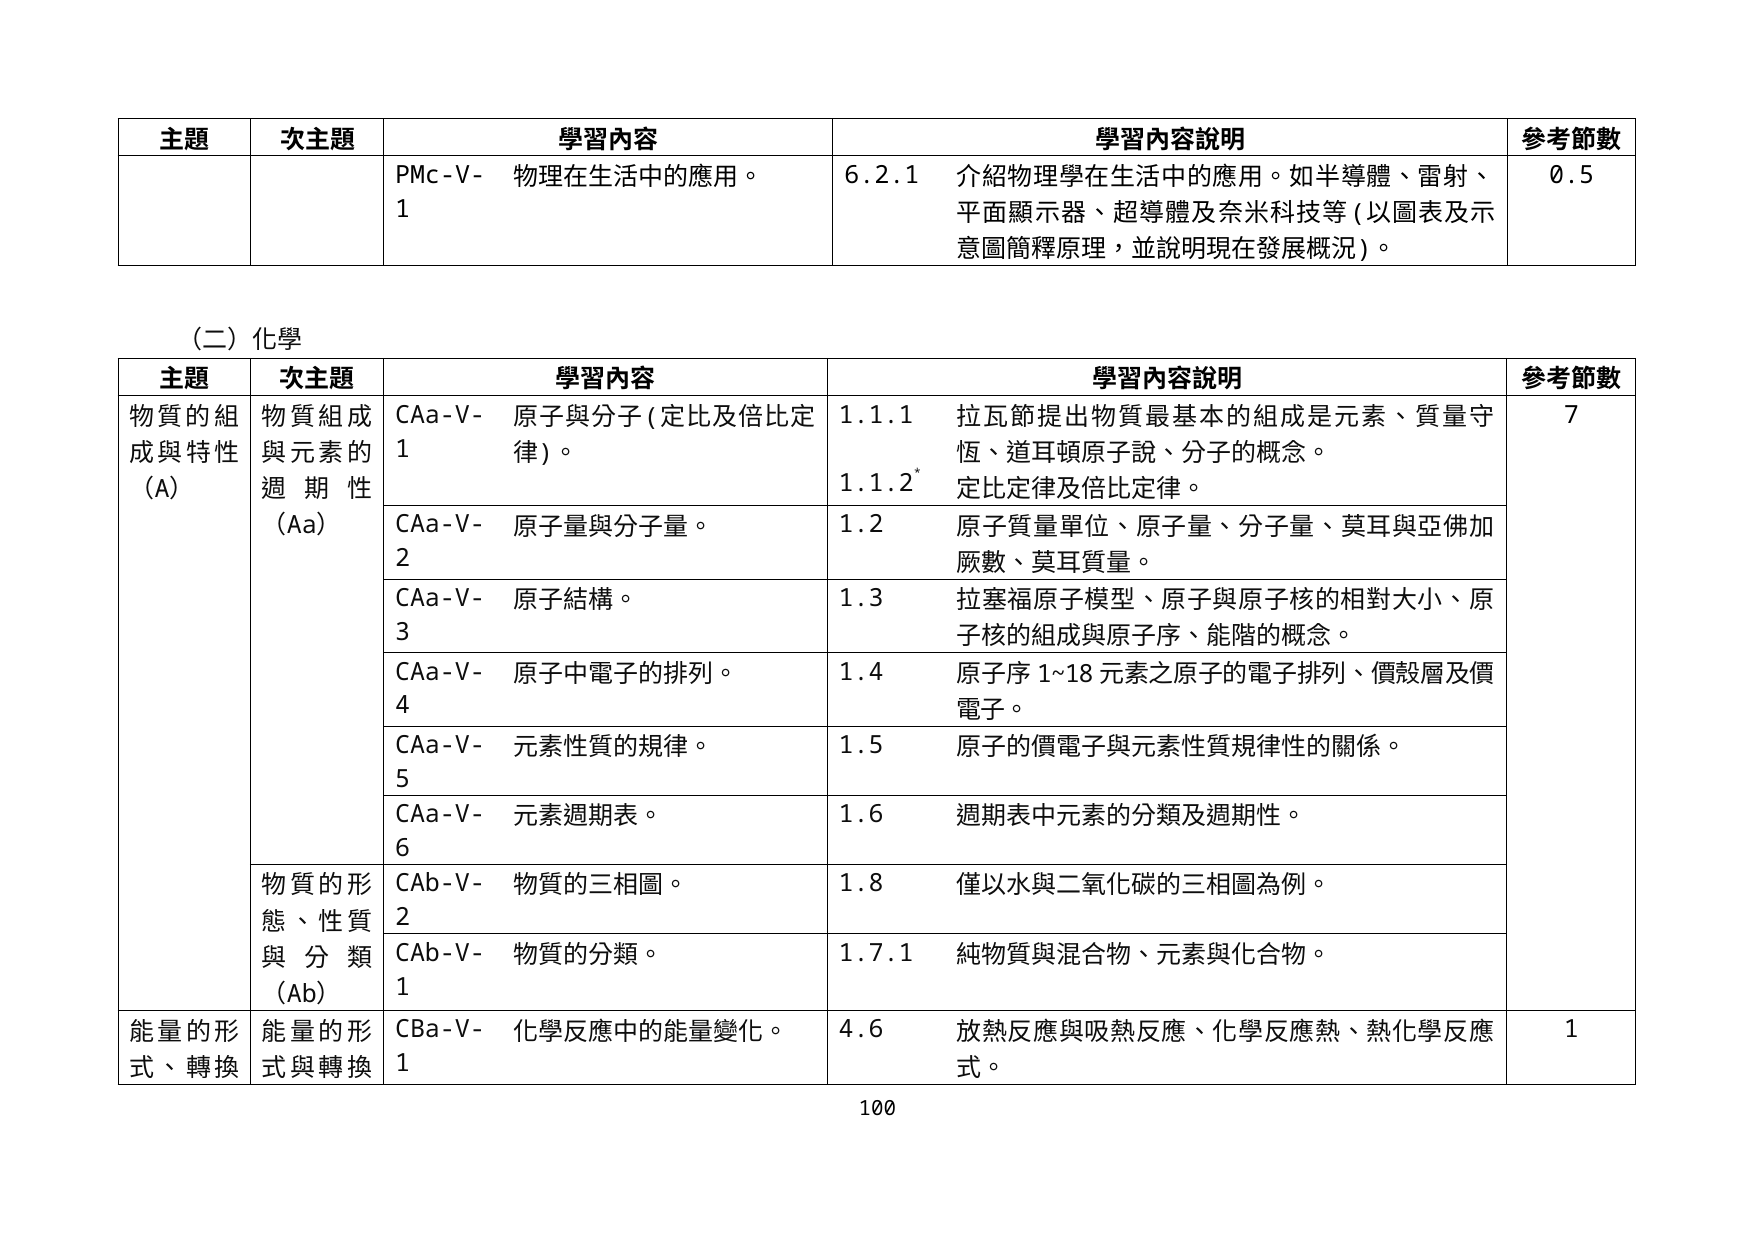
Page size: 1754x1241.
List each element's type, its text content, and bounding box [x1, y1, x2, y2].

table_cell 原子序1~18元素之原子的電子排列、價殼層及價電子。 [945, 653, 1506, 726]
table_cell 1.4 [828, 653, 945, 726]
table_cell CAa-V-2 [384, 506, 502, 578]
table_header 主題 [119, 359, 250, 395]
table_cell 僅以水與二氧化碳的三相圖為例。 [945, 865, 1506, 933]
table_cell 原子結構。 [502, 580, 827, 652]
table_cell 1.1.1 1.1.2* [828, 396, 945, 505]
table_cell 原子與分子(定比及倍比定律)。 [502, 396, 827, 505]
table_cell 原子中電子的排列。 [502, 653, 827, 726]
table_header 學習內容說明 [833, 119, 1507, 155]
table_cell 1.8 [828, 865, 945, 933]
table_cell 純物質與混合物、元素與化合物。 [945, 934, 1506, 1010]
table_cell 物質的分類。 [502, 934, 827, 1010]
table_header 參考節數 [1507, 359, 1635, 395]
table_cell 拉瓦節提出物質最基本的組成是元素、質量守恆、道耳頓原子說、分子的概念。 定比定律及倍比定律。 [945, 396, 1506, 505]
table_cell 物質的形態、性質與分類（Ab） [251, 865, 383, 1010]
table_header 學習內容 [384, 359, 827, 395]
table_cell CAa-V-5 [384, 727, 502, 795]
table_cell CAa-V-3 [384, 580, 502, 652]
table_cell 物理在生活中的應用。 [502, 156, 832, 265]
table_cell 6.2.1 [833, 156, 945, 265]
table_cell 1.5 [828, 727, 945, 795]
table_header 次主題 [251, 359, 383, 395]
table_cell 拉塞福原子模型、原子與原子核的相對大小、原子核的組成與原子序、能階的概念。 [945, 580, 1506, 652]
table_cell CAa-V-4 [384, 653, 502, 726]
table_cell 原子的價電子與元素性質規律性的關係。 [945, 727, 1506, 795]
table_header 學習內容說明 [828, 359, 1506, 395]
table_header 參考節數 [1508, 119, 1635, 155]
table_cell 元素週期表。 [502, 796, 827, 864]
table_cell 1 [1507, 1011, 1635, 1083]
table_cell 能量的形式與轉換 [251, 1011, 383, 1083]
table_cell 物質的組成與特性（A） [119, 396, 250, 1010]
table_cell [119, 156, 250, 265]
table_cell 原子量與分子量。 [502, 506, 827, 578]
table_cell 物質的三相圖。 [502, 865, 827, 933]
table_cell 1.7.1 [828, 934, 945, 1010]
table_cell 7 [1507, 396, 1635, 1010]
table_cell CAb-V-1 [384, 934, 502, 1010]
table_cell 放熱反應與吸熱反應、化學反應熱、熱化學反應式。 [945, 1011, 1506, 1083]
text （二）化學 [118, 312, 1636, 358]
table_header 主題 [119, 119, 250, 155]
table_cell 化學反應中的能量變化。 [502, 1011, 827, 1083]
table_cell PMc-V-1 [384, 156, 502, 265]
table_cell 週期表中元素的分類及週期性。 [945, 796, 1506, 864]
table_header 次主題 [251, 119, 383, 155]
table_header 學習內容 [384, 119, 832, 155]
table_cell 元素性質的規律。 [502, 727, 827, 795]
table_cell 原子質量單位、原子量、分子量、莫耳與亞佛加厥數、莫耳質量。 [945, 506, 1506, 578]
table_cell [251, 156, 383, 265]
table_cell CAb-V-2 [384, 865, 502, 933]
table_cell 能量的形式、轉換 [119, 1011, 250, 1083]
table_cell 0.5 [1508, 156, 1635, 265]
table_cell 1.3 [828, 580, 945, 652]
table_cell 物質組成與元素的週期性（Aa） [251, 396, 383, 864]
table_cell 1.6 [828, 796, 945, 864]
table_cell 1.2 [828, 506, 945, 578]
table_cell 介紹物理學在生活中的應用。如半導體、雷射、平面顯示器、超導體及奈米科技等(以圖表及示意圖簡釋原理，並說明現在發展概況)。 [945, 156, 1507, 265]
table_cell CAa-V-6 [384, 796, 502, 864]
table_cell CBa-V-1 [384, 1011, 502, 1083]
table_cell 4.6 [828, 1011, 945, 1083]
table_cell CAa-V-1 [384, 396, 502, 505]
